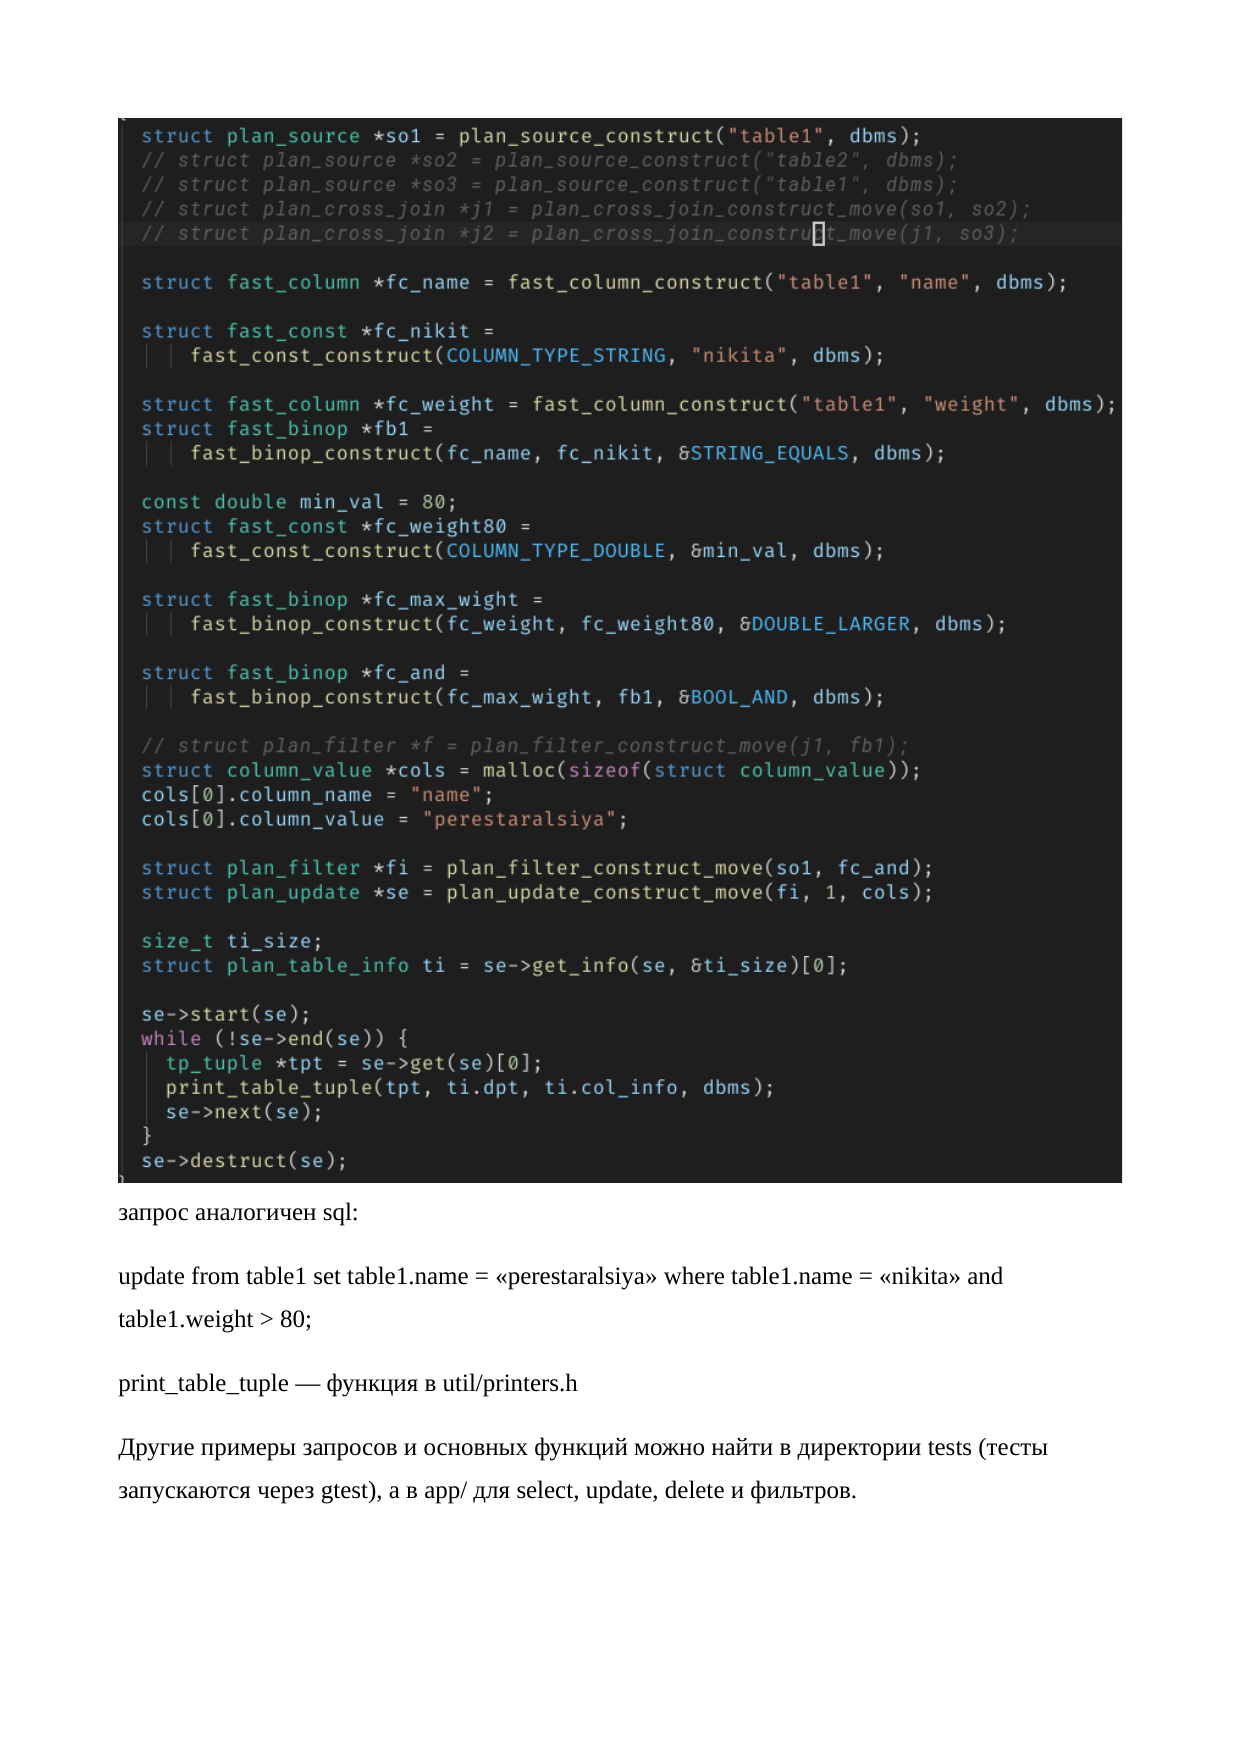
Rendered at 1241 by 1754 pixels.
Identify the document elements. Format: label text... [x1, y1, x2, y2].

picture [118, 118, 1123, 1183]
text запрос аналогичен sql: [118, 1183, 1122, 1226]
text Другие примеры запросов и основных функций можно найти в директории tests (тесты запускаются через gtest), а в app/ для select, update, delete и фильтров. [118, 1432, 1122, 1504]
text print_table_tuple — функция в util/printers.h [118, 1368, 1122, 1397]
text update from table1 set table1.name = «perestaralsiya» where table1.name = «nikita» and table1.weight > 80; [118, 1261, 1122, 1333]
